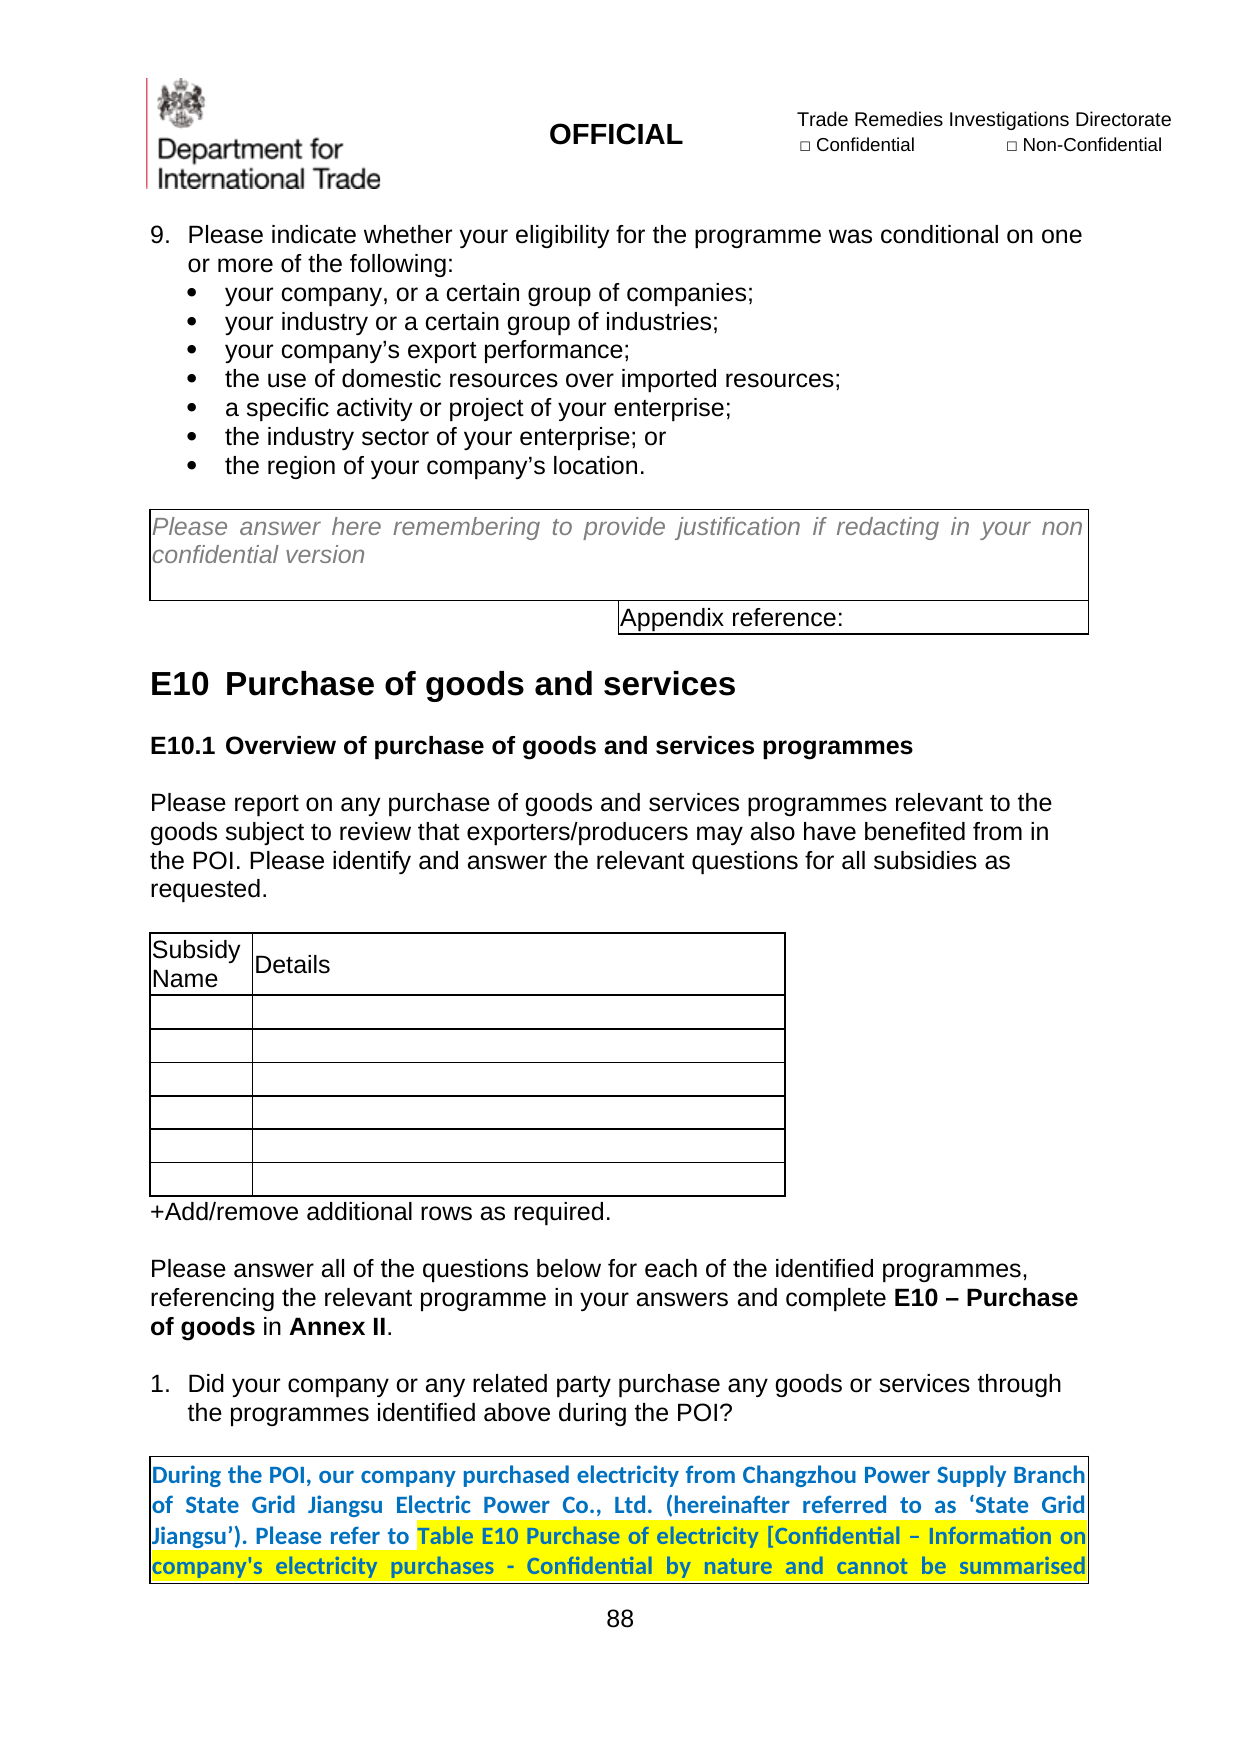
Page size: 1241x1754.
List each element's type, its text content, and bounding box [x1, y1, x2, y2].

list your company, or a certain group of companies; [187, 278, 1090, 307]
table_cell [253, 1097, 784, 1128]
table_header During the POI, our company purchased electricity from Changzhou Power Supply Branch of State Grid Jiangsu Electric Power Co., Ltd. (hereinafter referred to as ‘State Grid Jiangsu’). Please refer to Table E10 Purchase of electricity [Confidential – Information on company's electricity purchases - Confidential by nature and cannot be summarised [151, 1457, 1088, 1582]
list Did your company or any related party purchase any goods or services through the programmes identified above during the POI? [150, 1369, 1090, 1427]
text +Add/remove additional rows as required. [150, 1197, 1090, 1226]
table_header Details [253, 934, 784, 994]
table_cell [253, 996, 784, 1028]
text Please report on any purchase of goods and services programmes relevant to the goods subject to review that exporters/producers may also have benefited from in the POI. Please identify and answer the relevant questions for all subsidies as requested. [150, 788, 1090, 903]
table_cell [151, 1097, 252, 1128]
list your industry or a certain group of industries; [187, 307, 1090, 335]
table_cell [151, 1030, 252, 1061]
table_cell [150, 601, 618, 633]
list the use of domestic resources over imported resources; [187, 364, 1090, 393]
text E10.1 Overview of purchase of goods and services programmes [150, 731, 1090, 759]
table_header Subsidy Name [151, 934, 252, 994]
table_cell [151, 1063, 252, 1095]
table_cell [253, 1130, 784, 1162]
table_cell [151, 996, 252, 1028]
list the region of your company’s location. [187, 451, 1090, 480]
table_cell [253, 1163, 784, 1195]
text Please answer all of the questions below for each of the identified programmes, referencing the relevant programme in your answers and complete E10 – Purchase of goods in Annex II. [150, 1254, 1090, 1341]
list your company’s export performance; [187, 335, 1090, 364]
table_cell [253, 1030, 784, 1061]
list a specific activity or project of your enterprise; [187, 393, 1090, 422]
table_cell [151, 1130, 252, 1162]
table_header Please answer here remembering to provide justification if redacting in your non confidential version [151, 510, 1088, 599]
list Please indicate whether your eligibility for the programme was conditional on one or more of the following: [150, 220, 1090, 278]
table_cell [253, 1063, 784, 1095]
table_cell [151, 1163, 252, 1195]
subtitle E10 Purchase of goods and services [150, 663, 1090, 702]
list the industry sector of your enterprise; or [187, 422, 1090, 451]
table_cell Appendix reference: [619, 601, 1088, 633]
